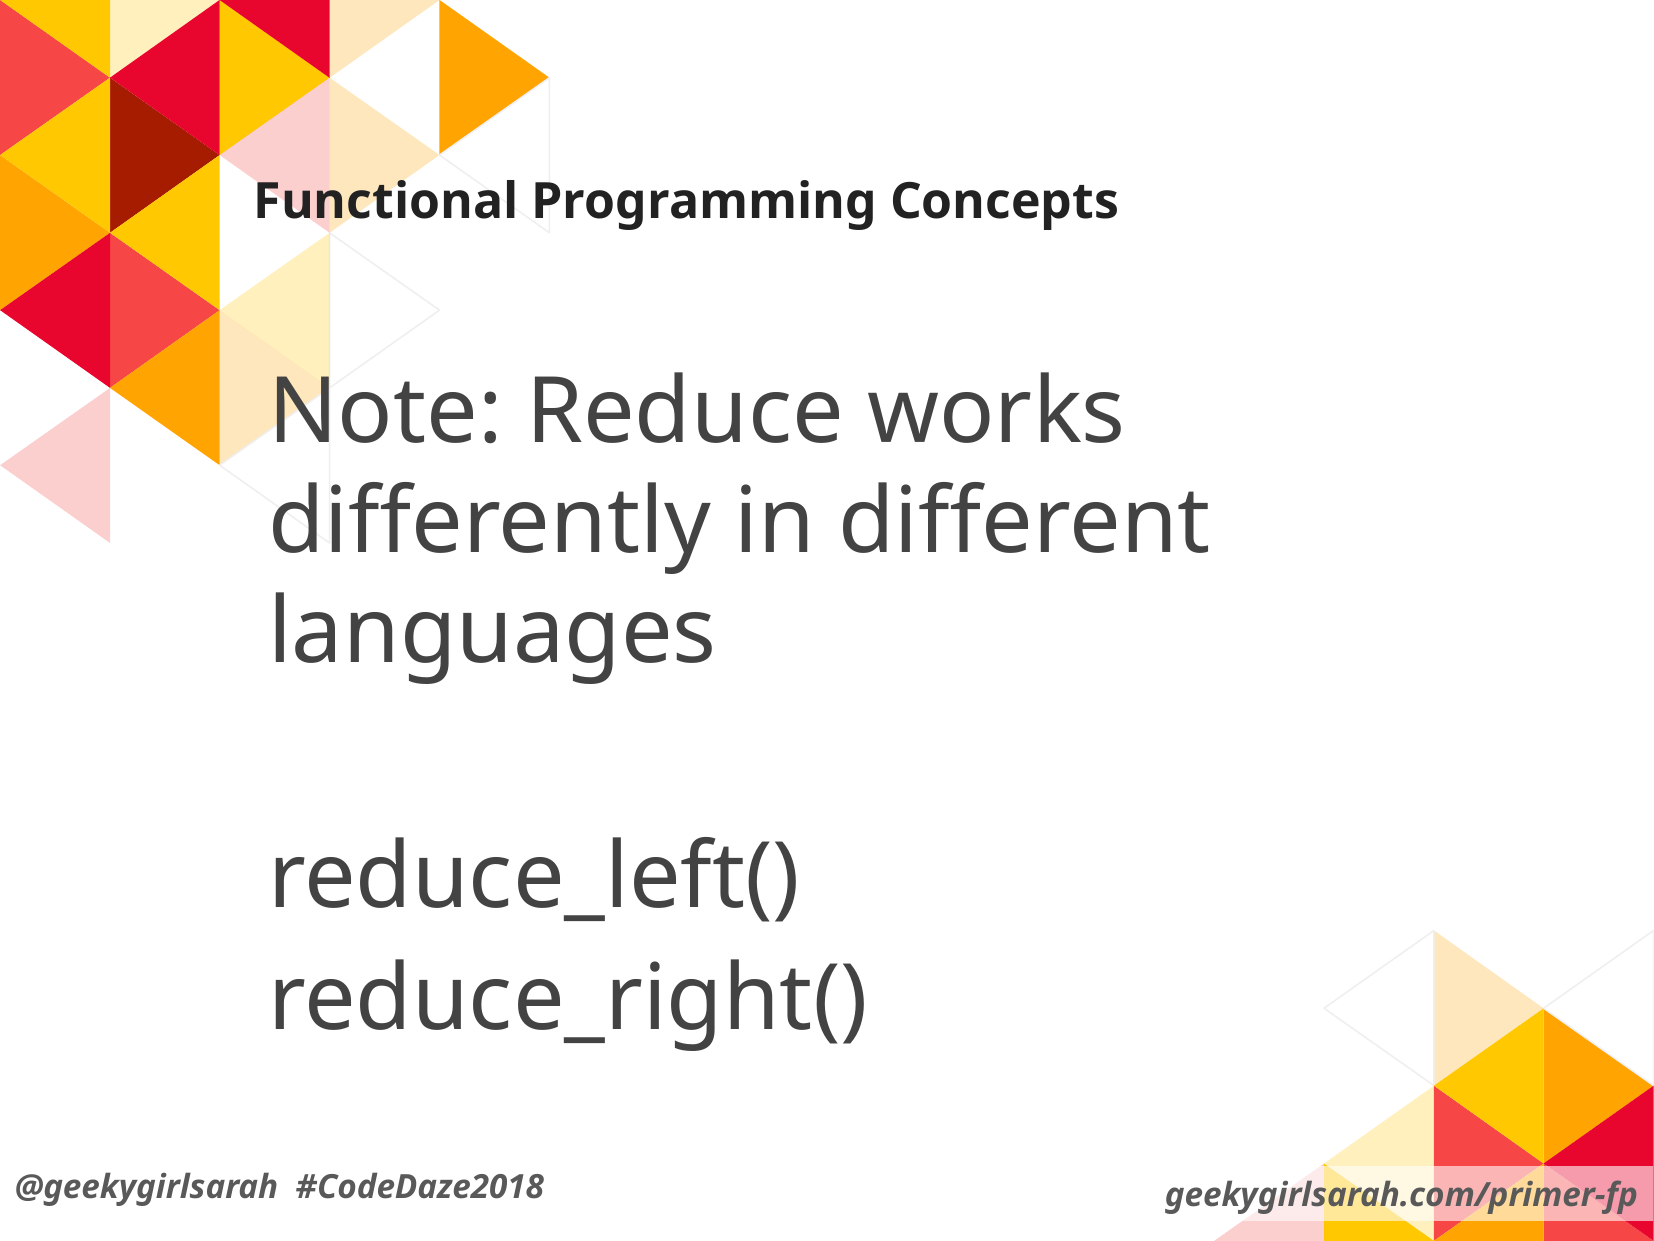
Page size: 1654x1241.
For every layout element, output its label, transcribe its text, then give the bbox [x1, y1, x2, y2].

list Note: Reduce works differently in different languages reduce_left() reduce_right() [238, 335, 1407, 1036]
title Functional Programming Concepts [238, 82, 1407, 244]
